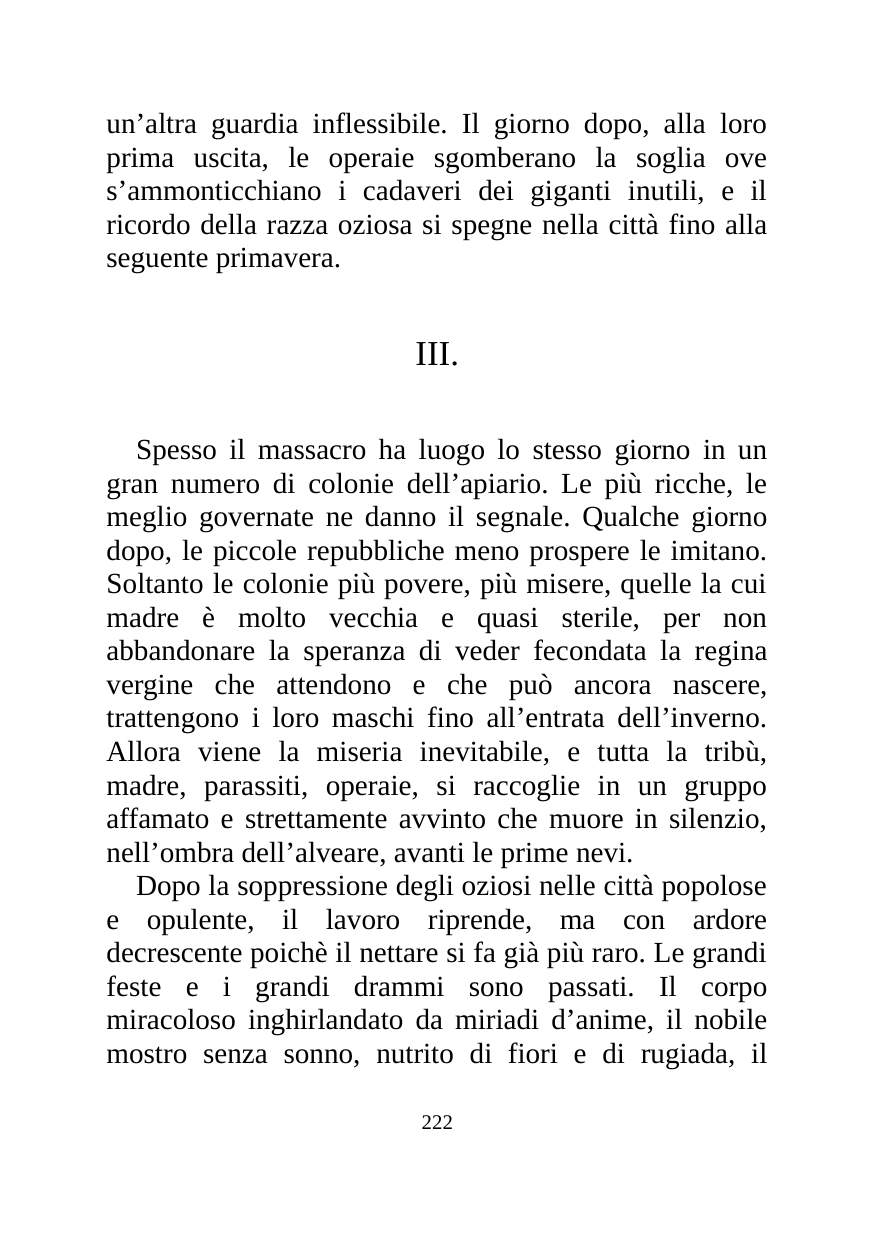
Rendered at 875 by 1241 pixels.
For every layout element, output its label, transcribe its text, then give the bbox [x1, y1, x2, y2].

text Spesso il massacro ha luogo lo stesso giorno in un gran numero di colonie dell’apiario. Le più ricche, le meglio governate ne danno il segnale. Qualche giorno dopo, le piccole repubbliche meno prospere le imitano. Soltanto le colonie più povere, più misere, quelle la cui madre è molto vecchia e quasi sterile, per non abbandonare la speranza di veder fecondata la regina vergine che attendono e che può ancora nascere, trattengono i loro maschi fino all’entrata dell’inverno. Allora viene la miseria inevitabile, e tutta la tribù, madre, parassiti, operaie, si raccoglie in un gruppo affamato e strettamente avvinto che muore in silenzio, nell’ombra dell’alveare, avanti le prime nevi. [106, 432, 768, 868]
text Dopo la soppressione degli oziosi nelle città popolose e opulente, il lavoro riprende, ma con ardore decrescente poichè il nettare si fa già più raro. Le grandi feste e i grandi drammi sono passati. Il corpo miracoloso inghirlandato da miriadi d’anime, il nobile mostro senza sonno, nutrito di fiori e di rugiada, il [106, 868, 768, 1069]
text un’altra guardia inflessibile. Il giorno dopo, alla loro prima uscita, le operaie sgomberano la soglia ove s’ammonticchiano i cadaveri dei giganti inutili, e il ricordo della razza oziosa si spegne nella città fino alla seguente primavera. [106, 106, 768, 274]
subtitle III. [106, 333, 768, 373]
